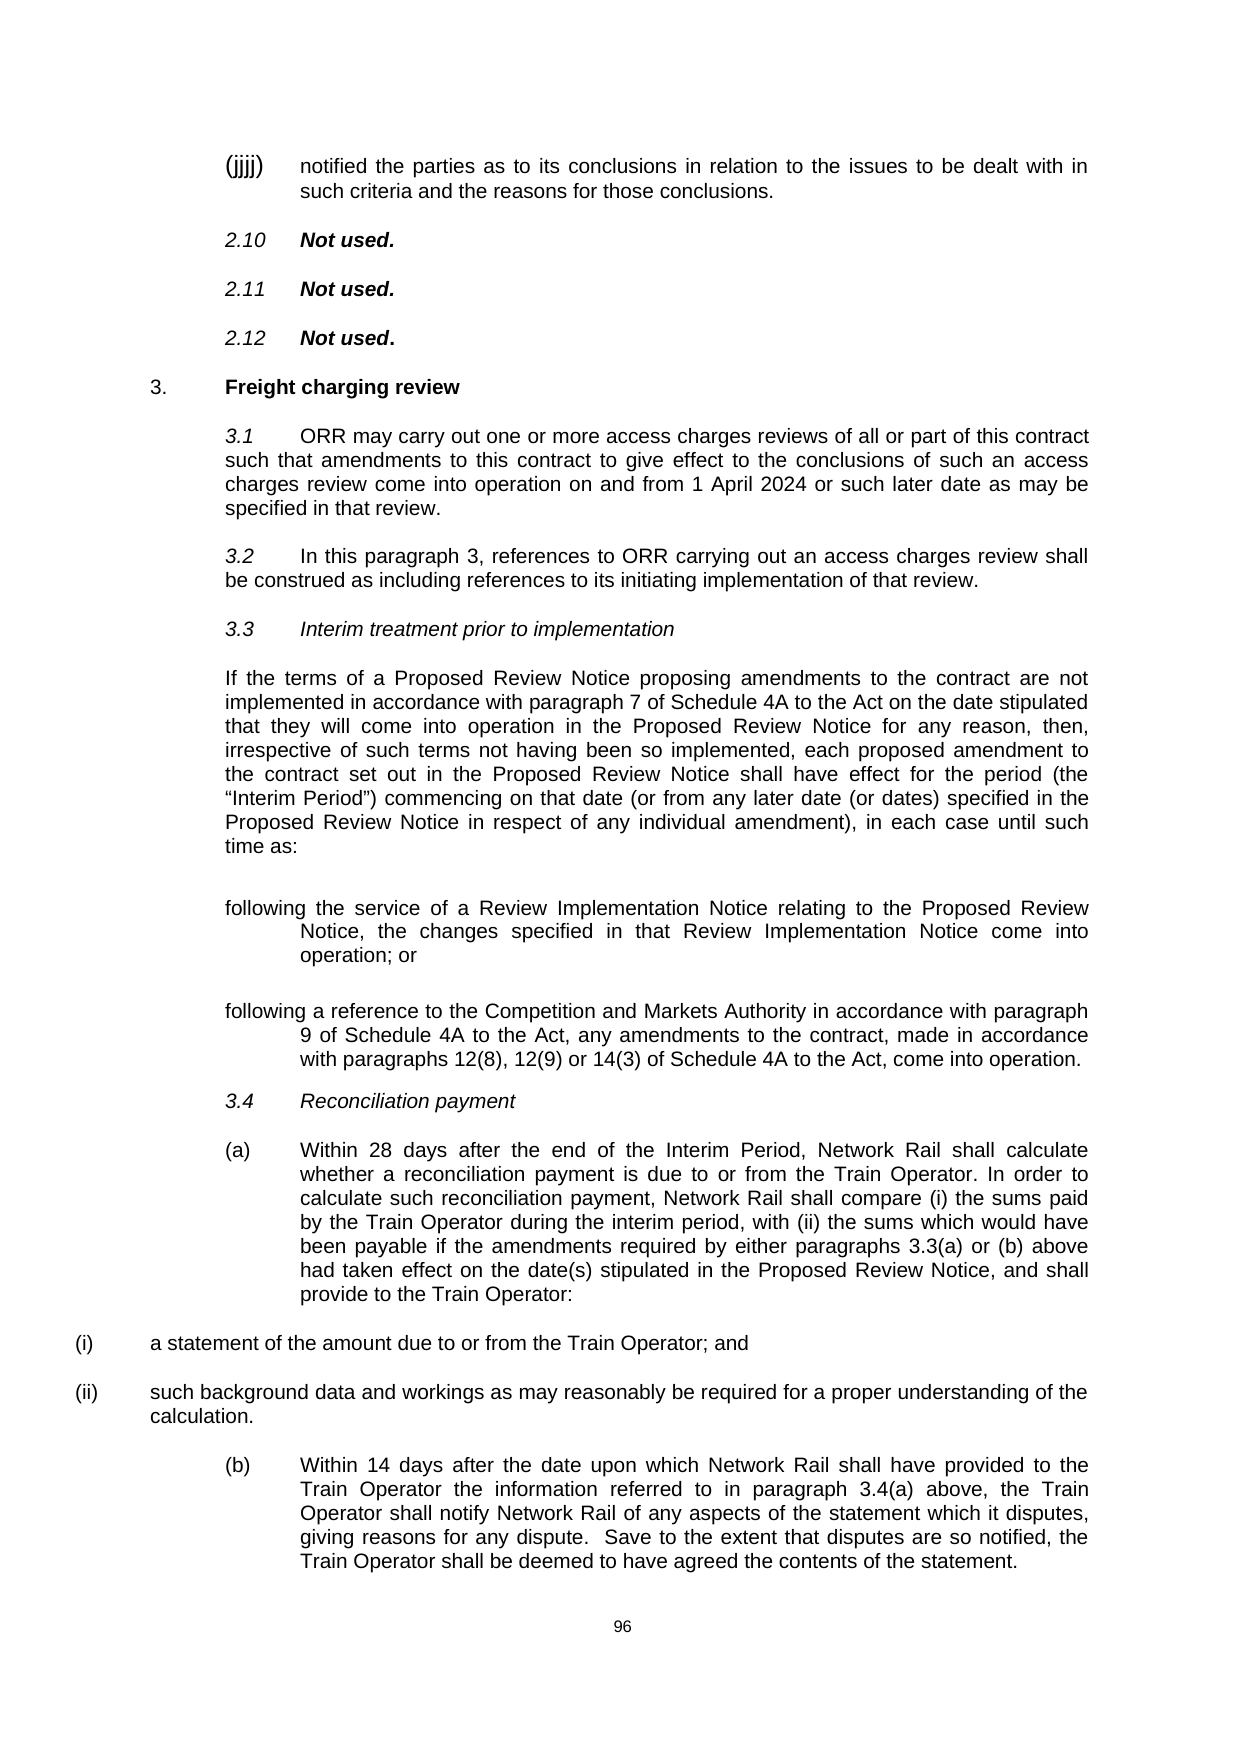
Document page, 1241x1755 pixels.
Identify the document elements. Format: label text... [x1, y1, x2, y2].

subtitle following a reference to the Competition and Markets Authority in accordance with paragraph 9 of Schedule 4A to the Act, any amendments to the contract, made in accordance with paragraphs 12(8), 12(9) or 14(3) of Schedule 4A to the Act, come into operation. [225, 998, 1090, 1070]
list such background data and workings as may reasonably be required for a proper understanding of the calculation. [75, 1380, 1090, 1428]
list Not used. [225, 277, 1090, 301]
subtitle following the service of a Review Implementation Notice relating to the Proposed Review Notice, the changes specified in that Review Implementation Notice come into operation; or [225, 895, 1090, 967]
list In this paragraph 3, references to ORR carrying out an access charges review shall be construed as including references to its initiating implementation of that review. [225, 544, 1090, 592]
list Not used. [225, 326, 1090, 349]
list Interim treatment prior to implementation [225, 617, 1090, 641]
list Freight charging review [150, 374, 1090, 398]
list a statement of the amount due to or from the Train Operator; and [75, 1331, 1090, 1355]
list Within 28 days after the end of the Interim Period, Network Rail shall calculate whether a reconciliation payment is due to or from the Train Operator. In order to calculate such reconciliation payment, Network Rail shall compare (i) the sums paid by the Train Operator during the interim period, with (ii) the sums which would have been payable if the amendments required by either paragraphs 3.3(a) or (b) above had taken effect on the date(s) stipulated in the Proposed Review Notice, and shall provide to the Train Operator: [225, 1138, 1090, 1306]
list Within 14 days after the date upon which Network Rail shall have provided to the Train Operator the information referred to in paragraph 3.4(a) above, the Train Operator shall notify Network Rail of any aspects of the statement which it disputes, giving reasons for any dispute. Save to the extent that disputes are so notified, the Train Operator shall be deemed to have agreed the contents of the statement. [225, 1453, 1090, 1572]
text If the terms of a Proposed Review Notice proposing amendments to the contract are not implemented in accordance with paragraph 7 of Schedule 4A to the Act on the date stipulated that they will come into operation in the Proposed Review Notice for any reason, then, irrespective of such terms not having been so implemented, each proposed amendment to the contract set out in the Proposed Review Notice shall have effect for the period (the “Interim Period”) commencing on that date (or from any later date (or dates) specified in the Proposed Review Notice in respect of any individual amendment), in each case until such time as: [225, 666, 1090, 858]
list Not used. [225, 228, 1090, 252]
list Reconciliation payment [225, 1089, 1090, 1113]
list ORR may carry out one or more access charges reviews of all or part of this contract such that amendments to this contract to give effect to the conclusions of such an access charges review come into operation on and from 1 April 2024 or such later date as may be specified in that review. [225, 423, 1090, 519]
subtitle notified the parties as to its conclusions in relation to the issues to be dealt with in such criteria and the reasons for those conclusions. [225, 150, 1090, 203]
